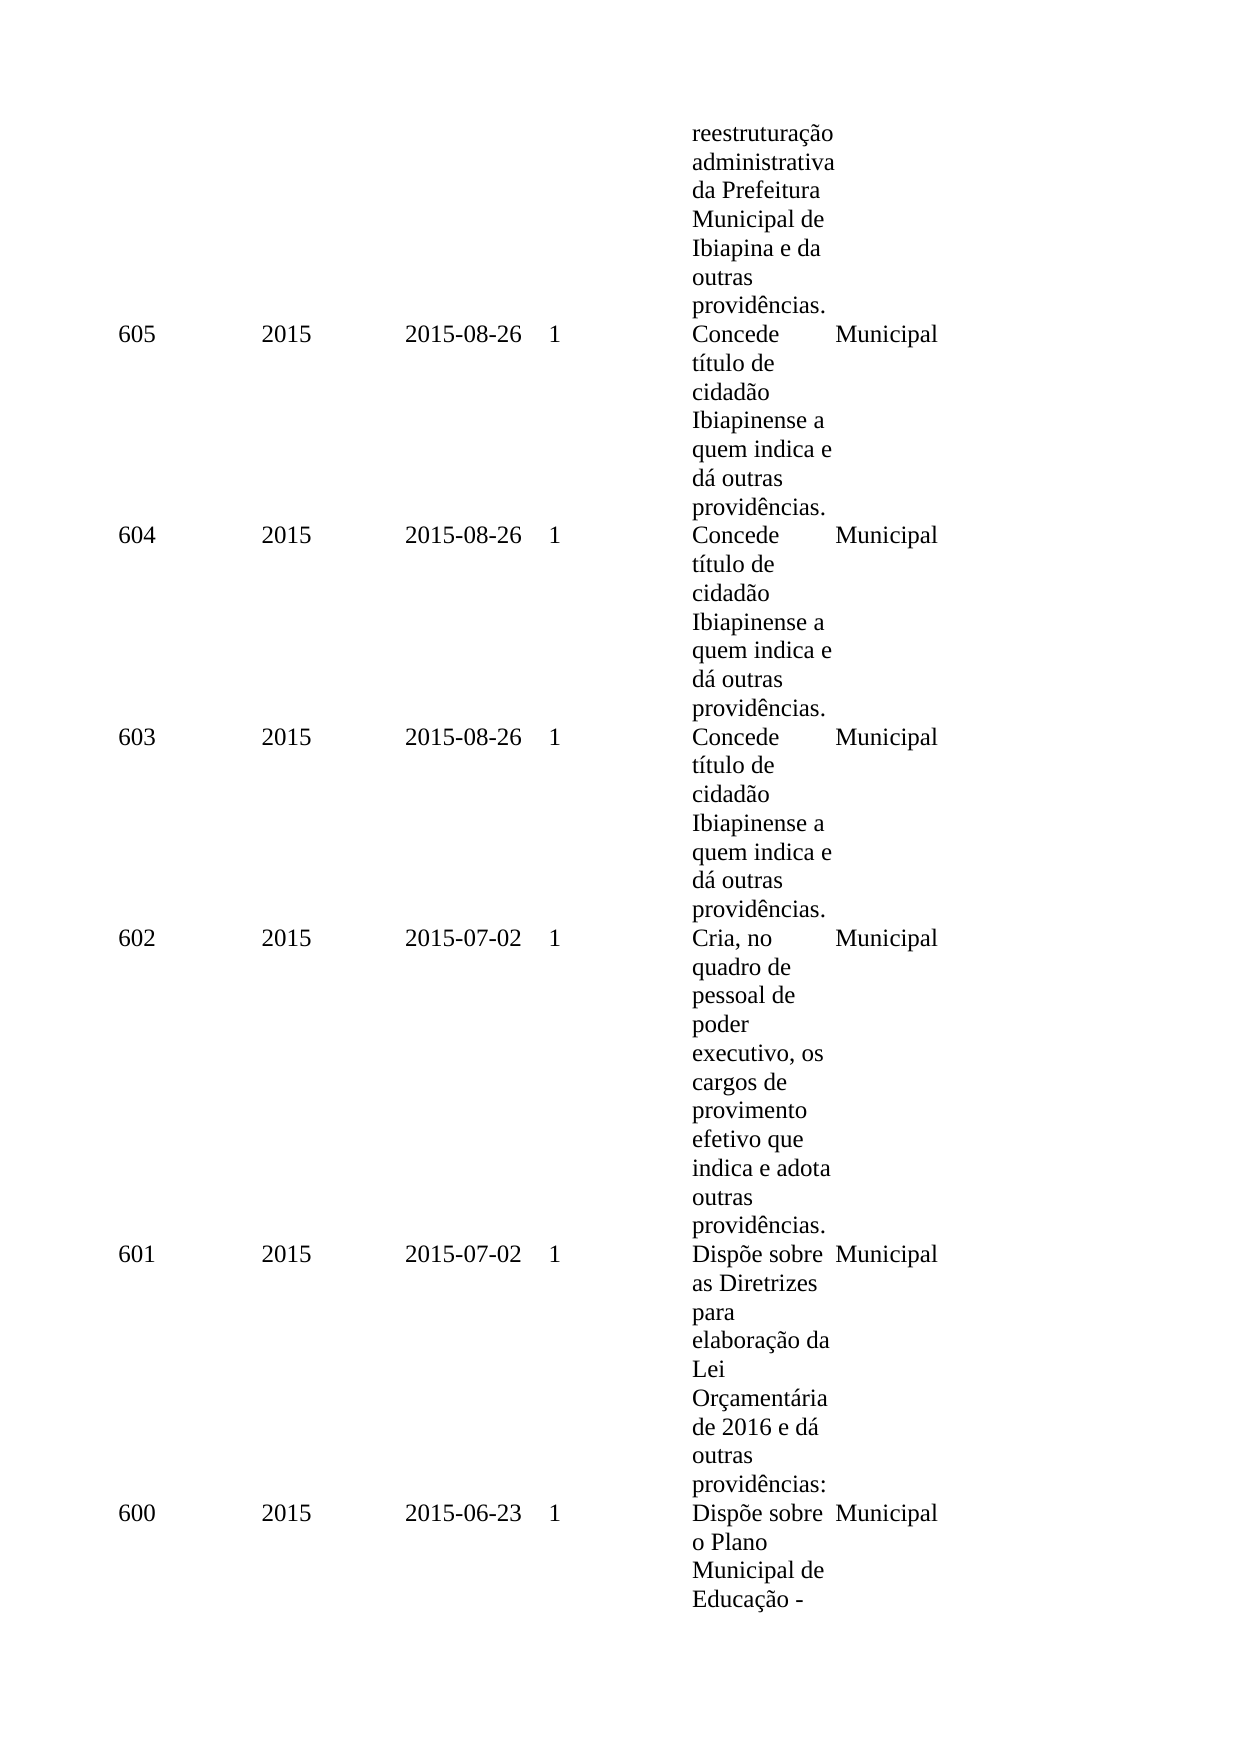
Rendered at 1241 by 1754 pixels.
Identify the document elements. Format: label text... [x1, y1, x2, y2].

table_cell [979, 118, 1122, 319]
table_cell [979, 1498, 1122, 1613]
table_cell 604 [118, 521, 261, 722]
table_cell [405, 118, 548, 319]
table_cell 2015-07-02 [405, 1239, 548, 1498]
table_cell [979, 319, 1122, 521]
table_cell Dispõe sobre o Plano Municipal de Educação [692, 1498, 835, 1613]
table_cell [979, 722, 1122, 923]
table_cell [979, 1239, 1122, 1498]
table_cell 1 [548, 1239, 692, 1498]
table_cell 601 [118, 1239, 261, 1498]
table_cell 2015-08-26 [405, 319, 548, 521]
table_cell 2015-08-26 [405, 722, 548, 923]
table_cell Municipal [835, 319, 979, 521]
table_cell 2015 [261, 923, 405, 1239]
table_cell [261, 118, 405, 319]
table_cell 1 [548, 319, 692, 521]
table_cell 2015 [261, 1498, 405, 1613]
table_cell Concede título de cidadão Ibiapinense a quem indica e dá outras providências. [692, 319, 835, 521]
table_cell [835, 118, 979, 319]
table_cell 2015 [261, 319, 405, 521]
table_cell Dispõe sobre as Diretrizes para elaboração da Lei Orçamentária de 2016 e dá outras providências: [692, 1239, 835, 1498]
table_cell Municipal [835, 1239, 979, 1498]
table_cell Municipal [835, 1498, 979, 1613]
table_cell Municipal [835, 923, 979, 1239]
table_cell Municipal [835, 521, 979, 722]
table_cell 600 [118, 1498, 261, 1613]
table_cell 603 [118, 722, 261, 923]
table_cell 602 [118, 923, 261, 1239]
table_cell 2015-07-02 [405, 923, 548, 1239]
table_cell Concede título de cidadão Ibiapinense a quem indica e dá outras providências. [692, 521, 835, 722]
table_cell [548, 118, 692, 319]
table_cell 1 [548, 1498, 692, 1613]
table_cell 2015 [261, 722, 405, 923]
table_cell 2015 [261, 1239, 405, 1498]
table_cell [118, 118, 261, 319]
table_cell 2015 [261, 521, 405, 722]
table_cell 1 [548, 521, 692, 722]
table_cell Cria, no quadro de pessoal de poder executivo, os cargos de provimento efetivo que indica e adota outras providências. [692, 923, 835, 1239]
table_cell [979, 521, 1122, 722]
table_cell Municipal [835, 722, 979, 923]
table_cell 1 [548, 923, 692, 1239]
table_cell Concede título de cidadão Ibiapinense a quem indica e dá outras providências. [692, 722, 835, 923]
table_cell 605 [118, 319, 261, 521]
table_cell 2015-08-26 [405, 521, 548, 722]
table_cell reestruturação administrativa da Prefeitura Municipal de Ibiapina e da outras providências. [692, 118, 835, 319]
table_cell 2015-06-23 [405, 1498, 548, 1613]
table_cell [979, 923, 1122, 1239]
table_cell 1 [548, 722, 692, 923]
